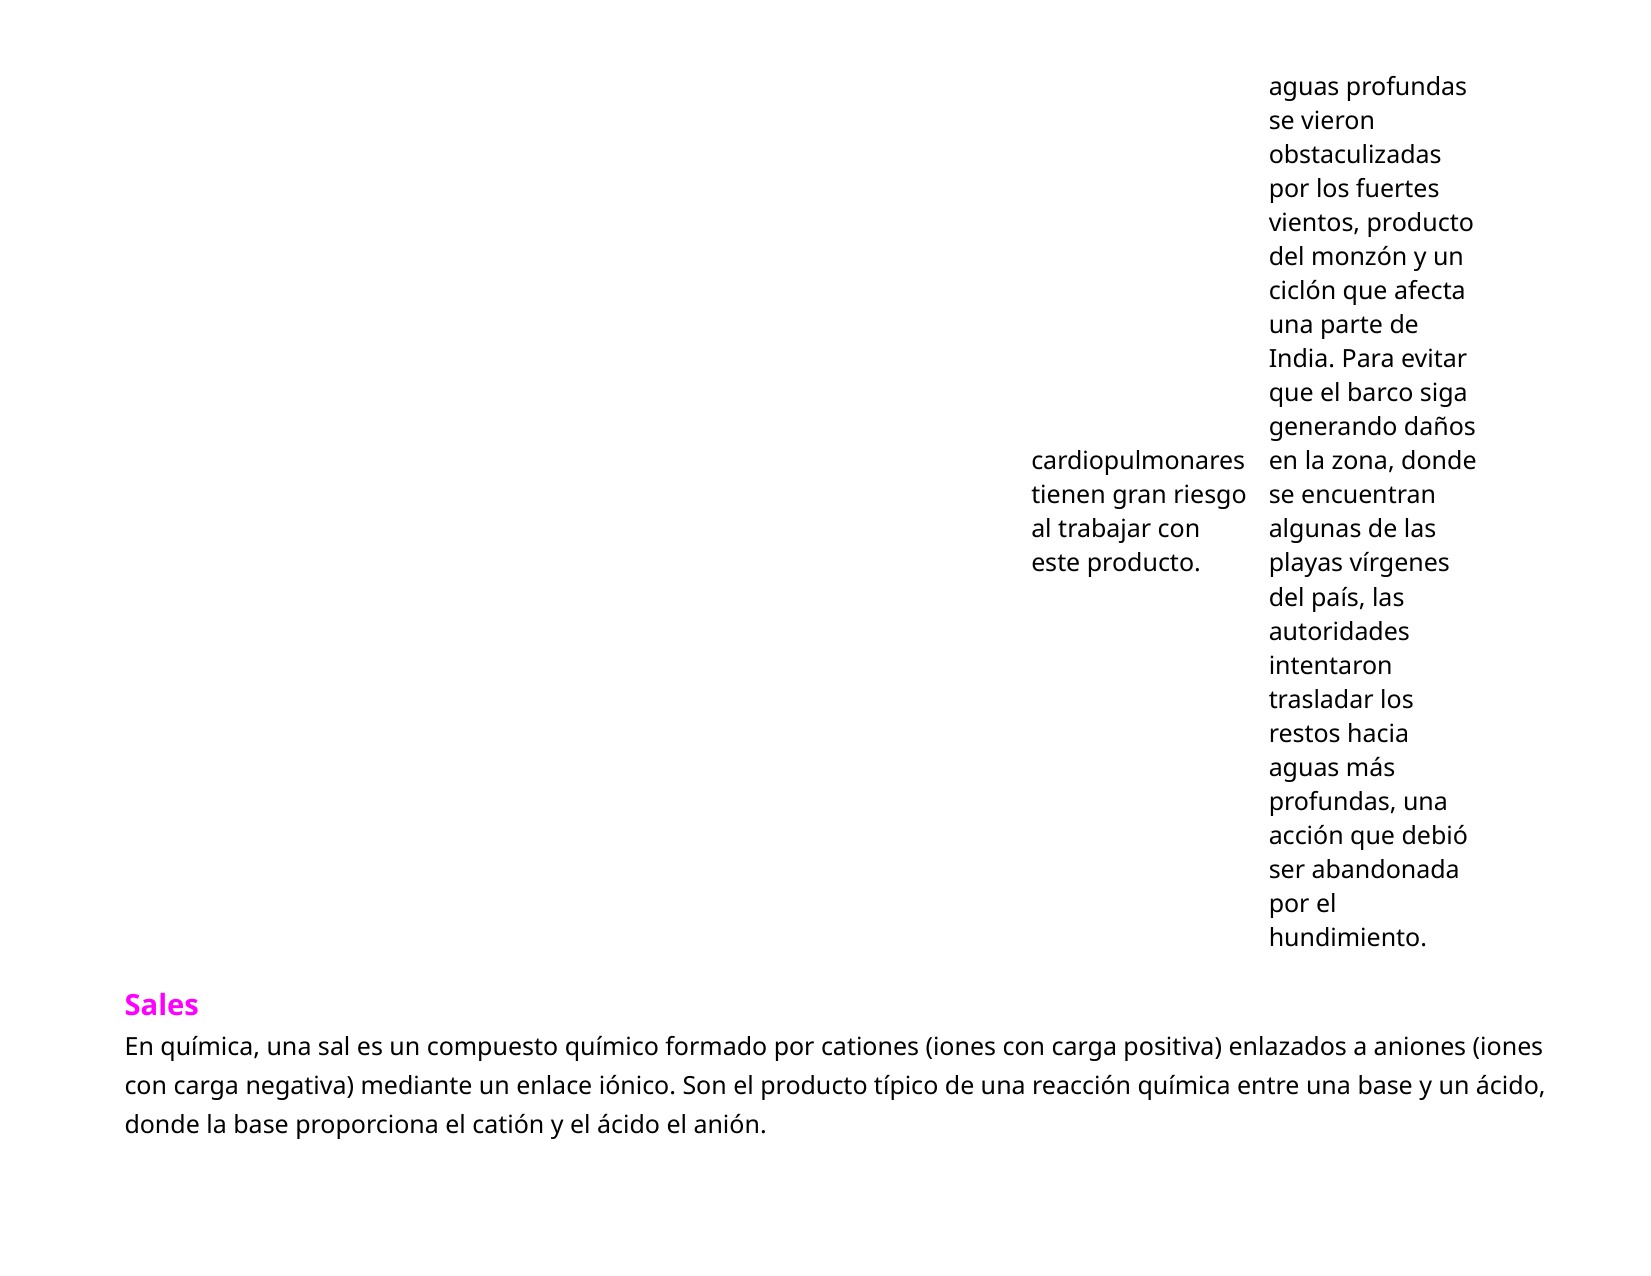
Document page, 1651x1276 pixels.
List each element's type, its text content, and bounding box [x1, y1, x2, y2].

table_cell [245, 59, 461, 963]
table_cell cardiopulmonares tienen gran riesgo al trabajar con este producto. [1022, 59, 1259, 963]
table_cell [461, 59, 676, 963]
text En química, una sal es un compuesto químico formado por cationes (iones con carga positiva) enlazados a aniones (iones con carga negativa) mediante un enlace iónico. Son el producto típico de una reacción química entre una base y un ácido,​ donde la base proporciona el catión y el ácido el anión. [118, 1022, 1591, 1147]
subtitle Sales [118, 978, 1591, 1022]
table_cell [676, 59, 828, 963]
table_cell aguas profundas se vieron obstaculizadas por los fuertes vientos, producto del monzón y un ciclón que afecta una parte de India. Para evitar que el barco siga generando daños en la zona, donde se encuentran algunas de las playas vírgenes del país, las autoridades intentaron trasladar los restos hacia aguas más profundas, una acción que debió ser abandonada por el hundimiento. [1259, 59, 1494, 963]
table_cell [828, 59, 1022, 963]
table_cell [118, 59, 245, 963]
